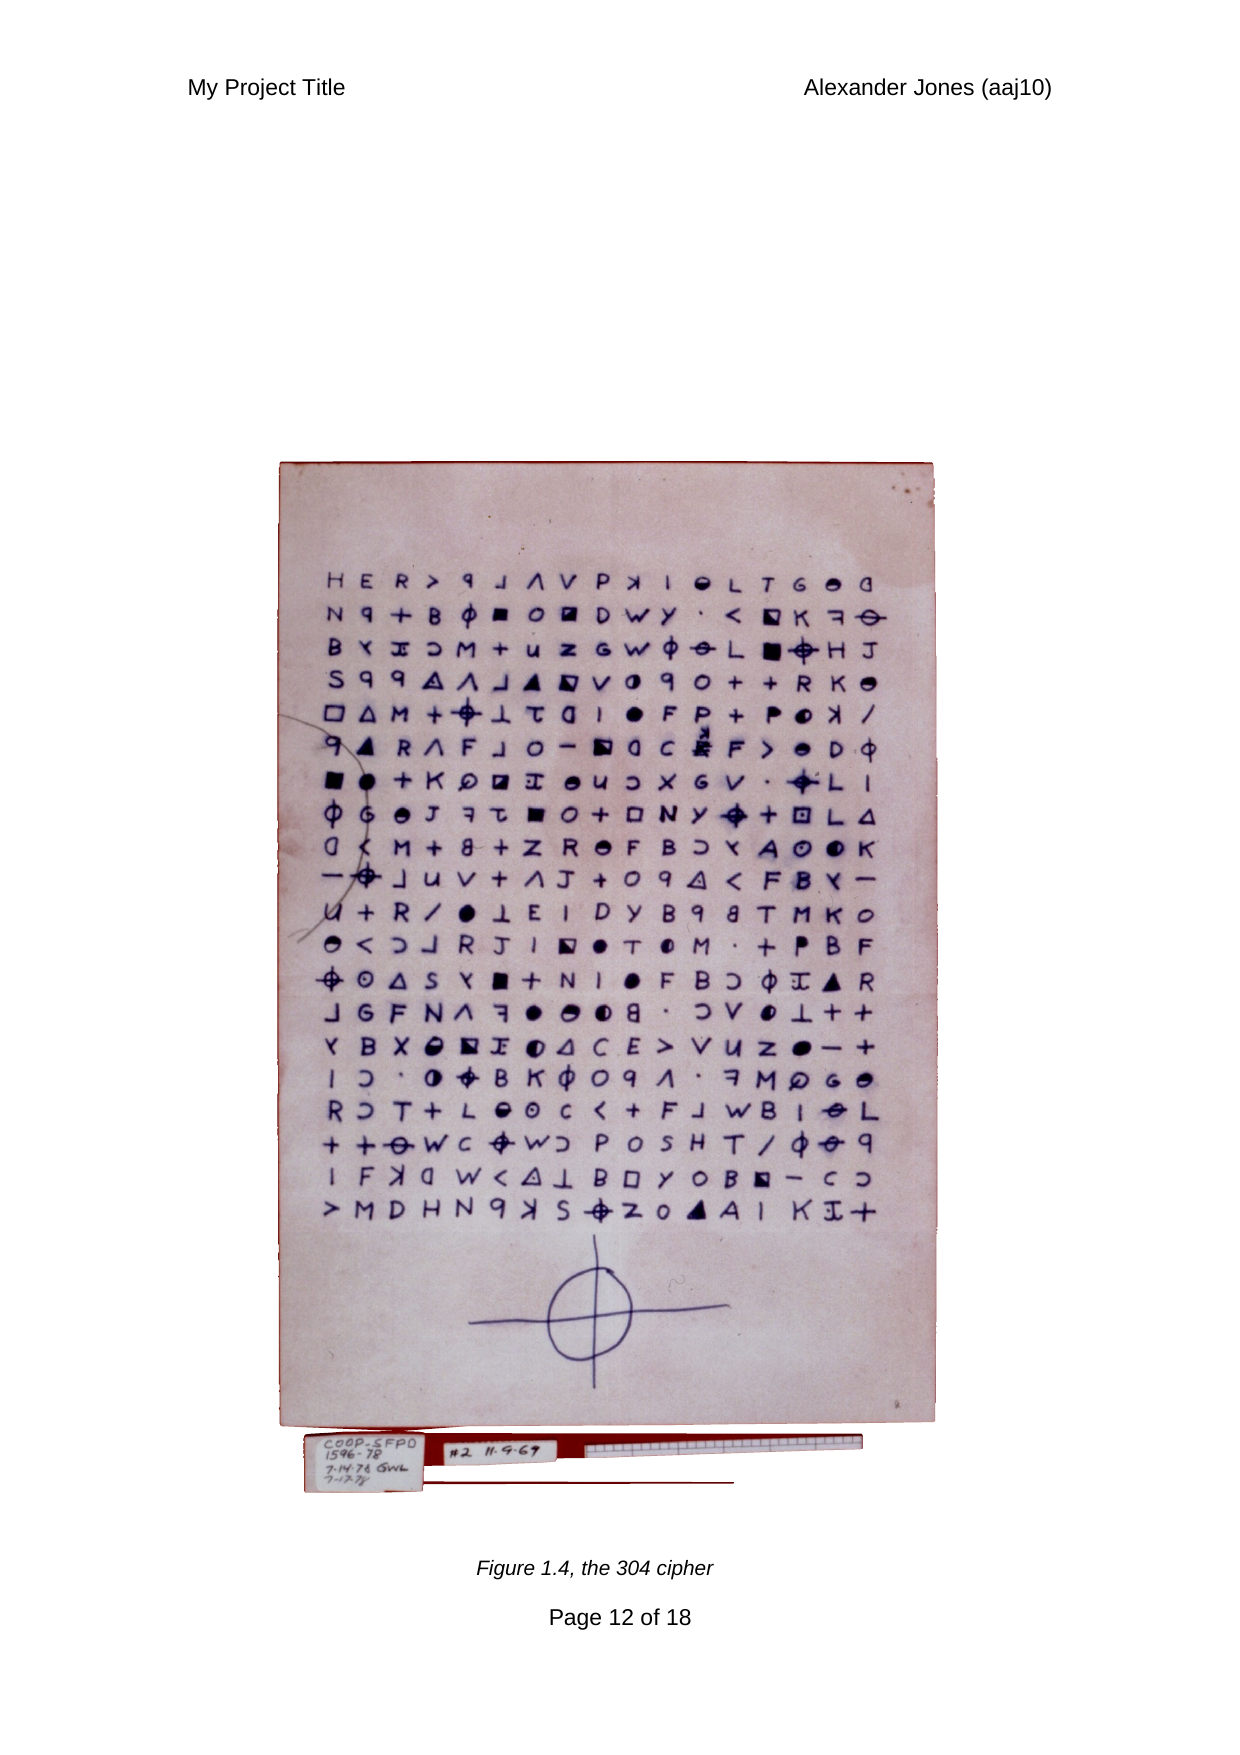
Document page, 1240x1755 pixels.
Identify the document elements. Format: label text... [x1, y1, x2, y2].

text Figure 1.4, the 304 cipher [476, 1556, 721, 1580]
